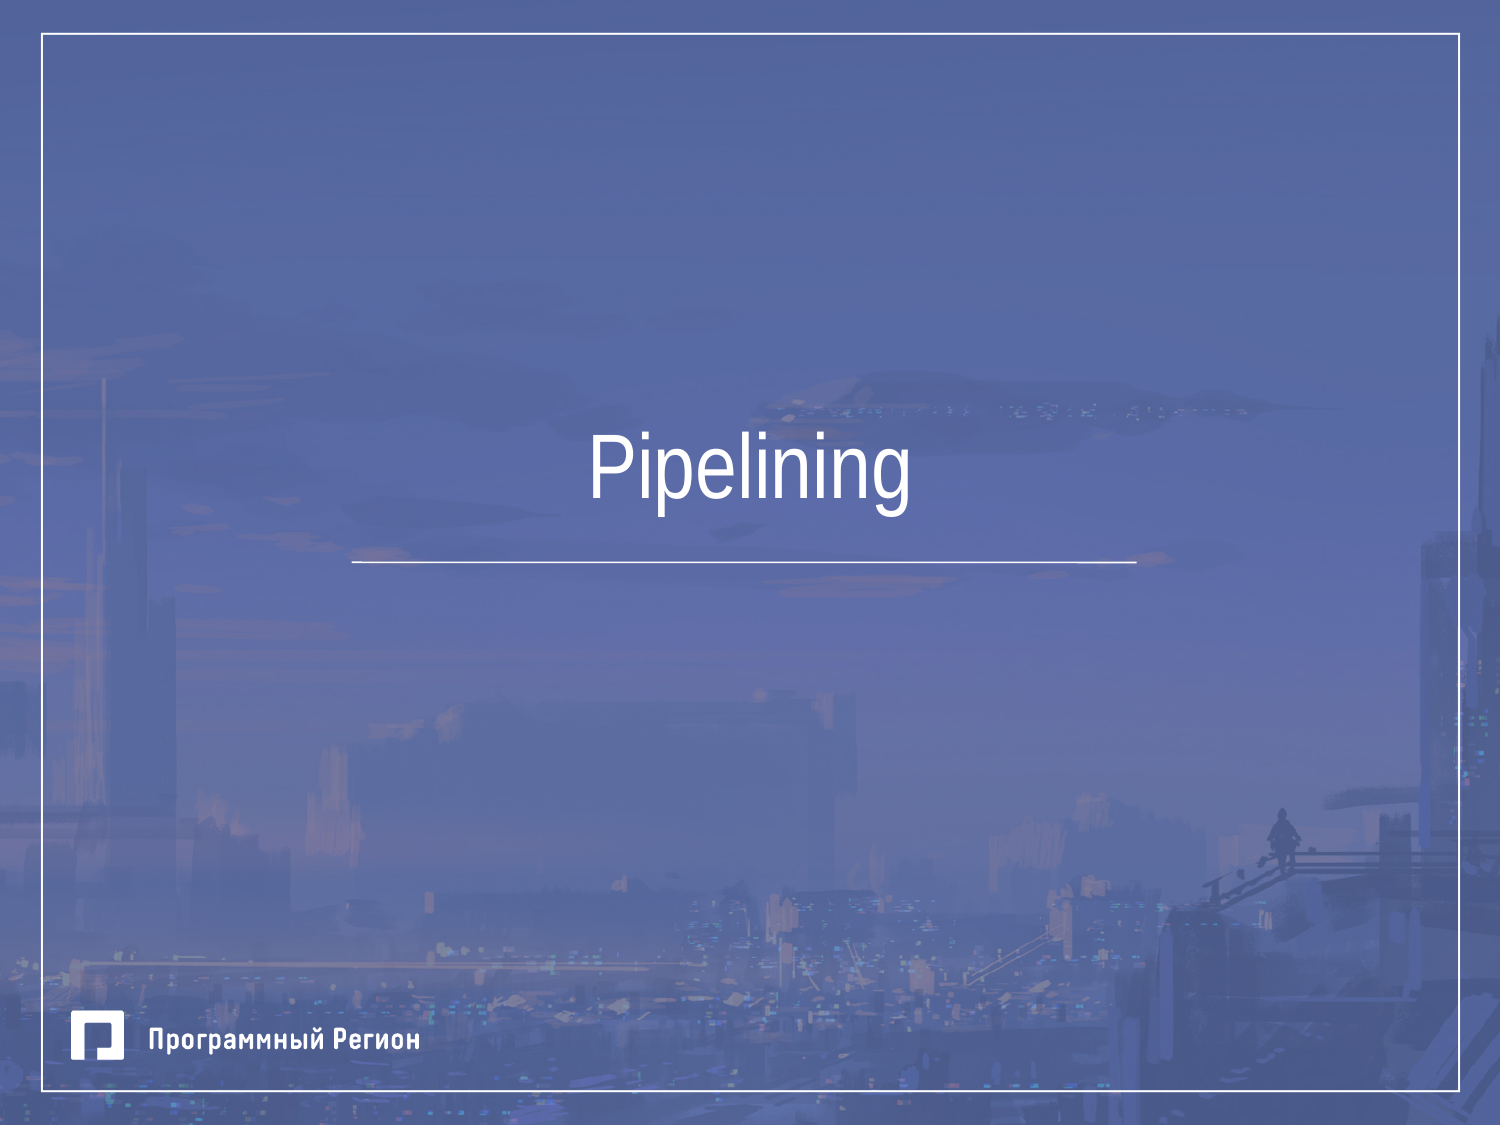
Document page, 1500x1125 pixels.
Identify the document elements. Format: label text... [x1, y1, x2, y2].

picture [0, 0, 1500, 1125]
text_box Pipelining [75, 398, 1425, 526]
